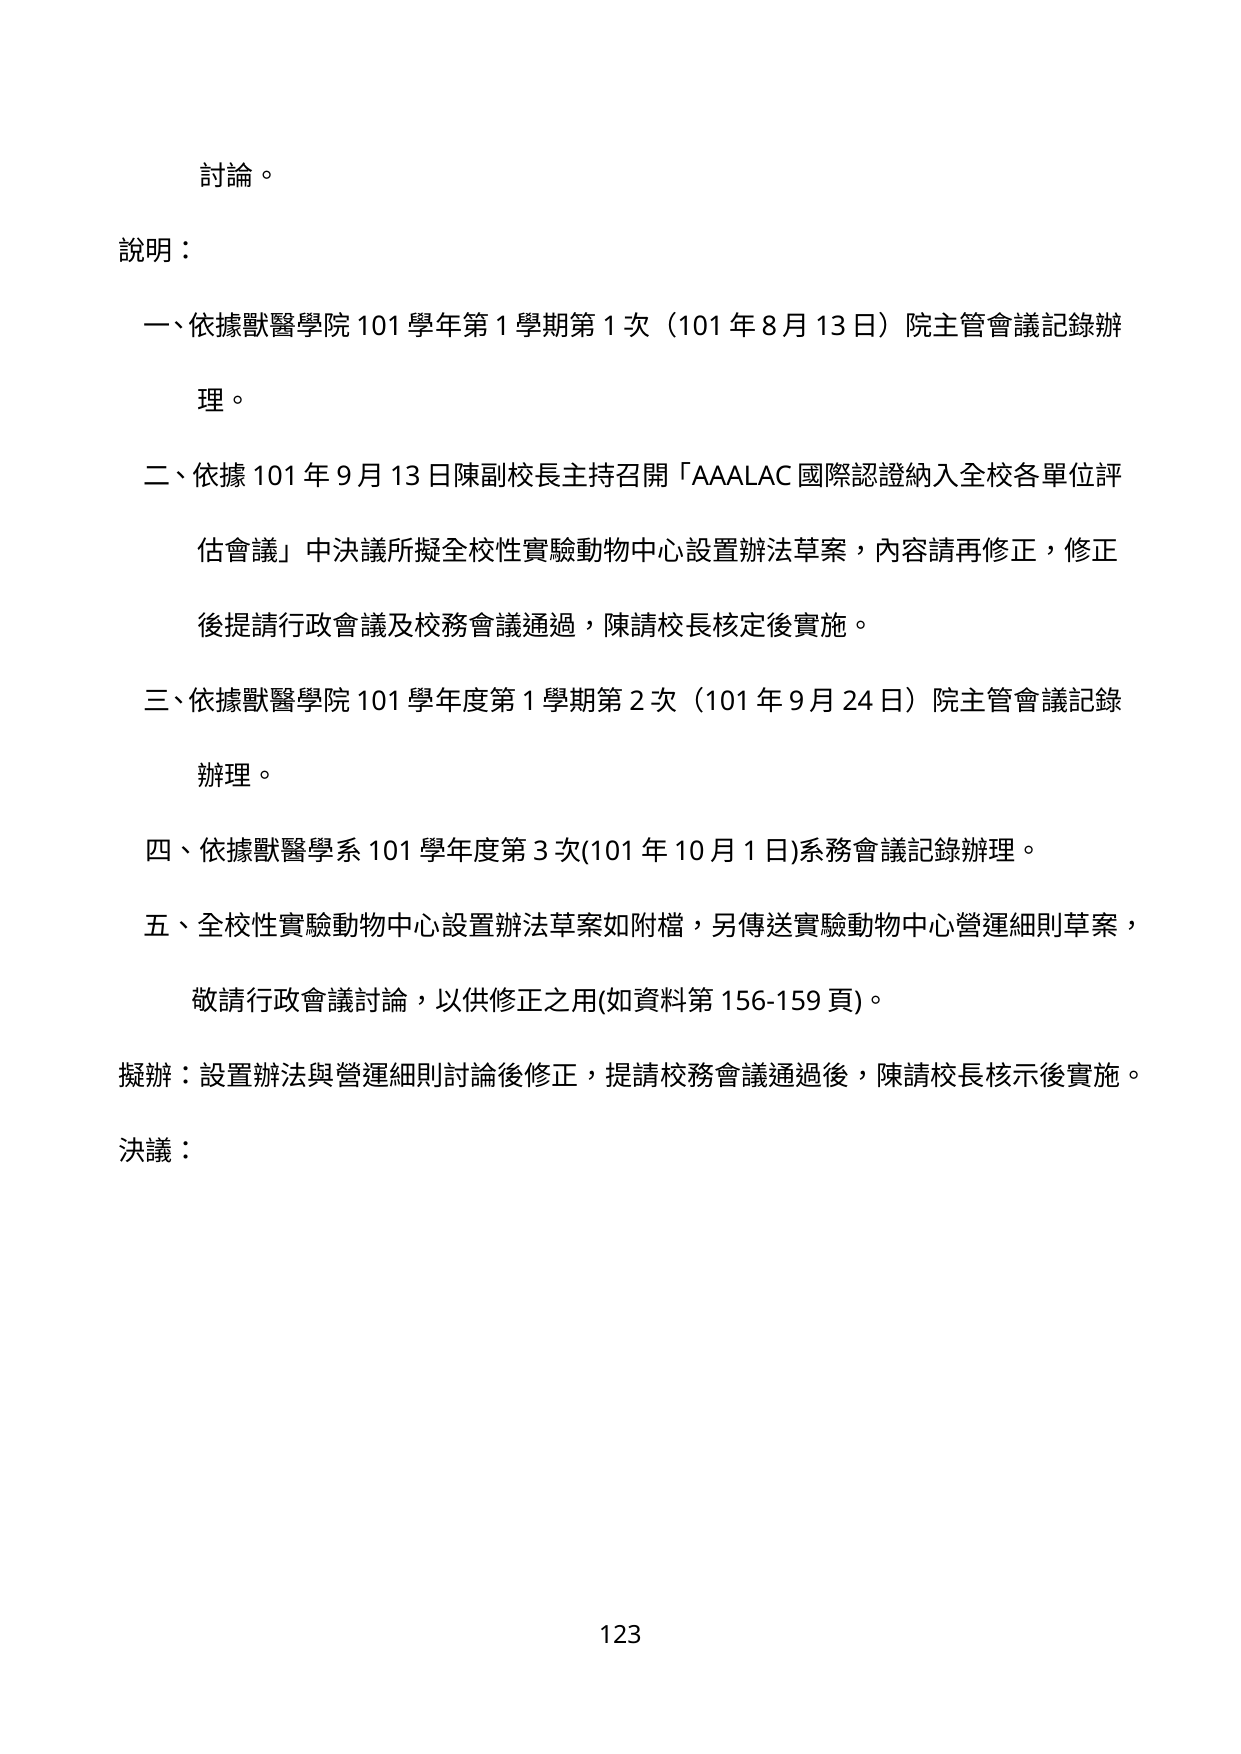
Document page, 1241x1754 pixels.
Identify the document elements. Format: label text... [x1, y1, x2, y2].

text 二、依據101年9月13日陳副校長主持召開「AAALAC國際認證納入全校各單位評估會議」中決議所擬全校性實驗動物中心設置辦法草案，內容請再修正，修正後提請行政會議及校務會議通過，陳請校長核定後實施。 [143, 436, 1122, 661]
text 五、全校性實驗動物中心設置辦法草案如附檔，另傳送實驗動物中心營運細則草案，敬請行政會議討論，以供修正之用(如資料第156-159頁)。 [143, 886, 1122, 1036]
text 四、依據獸醫學系101學年度第3次(101年10月1日)系務會議記錄辦理。 [118, 811, 1122, 886]
text 說明： [118, 211, 1122, 286]
text 決議： [118, 1111, 1122, 1186]
text 討論。 [118, 136, 1122, 211]
text 擬辦：設置辦法與營運細則討論後修正，提請校務會議通過後，陳請校長核示後實施。 [118, 1036, 1122, 1111]
text 一、依據獸醫學院101學年第1學期第1次（101年8月13日）院主管會議記錄辦理。 [143, 286, 1122, 436]
text 三、依據獸醫學院101學年度第1學期第2次（101年9月24日）院主管會議記錄辦理。 [143, 661, 1122, 811]
